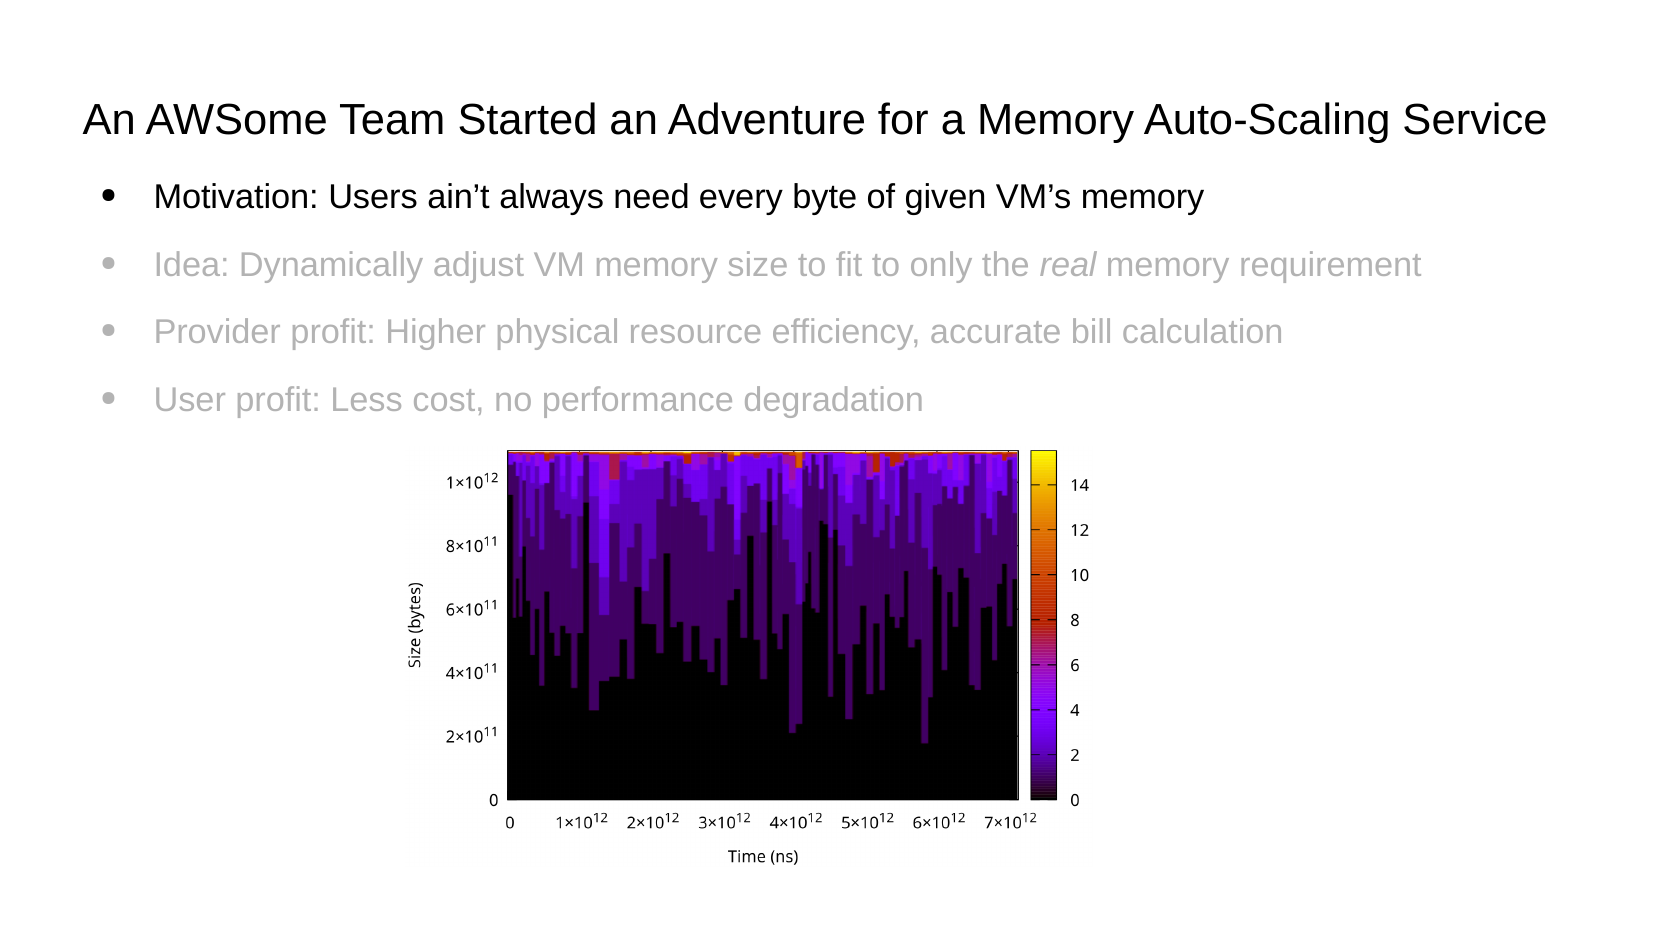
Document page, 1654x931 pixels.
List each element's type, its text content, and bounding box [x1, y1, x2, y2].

text_box [75, 240, 1471, 436]
picture [405, 446, 1093, 867]
title An AWSome Team Started an Adventure for a Memory Auto-Scaling Service [82, 81, 1571, 157]
list Motivation: Users ain’t always need every byte of given VM’s memory Idea: Dynamically adjust VM memory size to fit to only the real memory requirement Provider profit: Higher physical resource efficiency, accurate bill calculation User profit: Less cost, no performance degradation [82, 177, 1571, 833]
